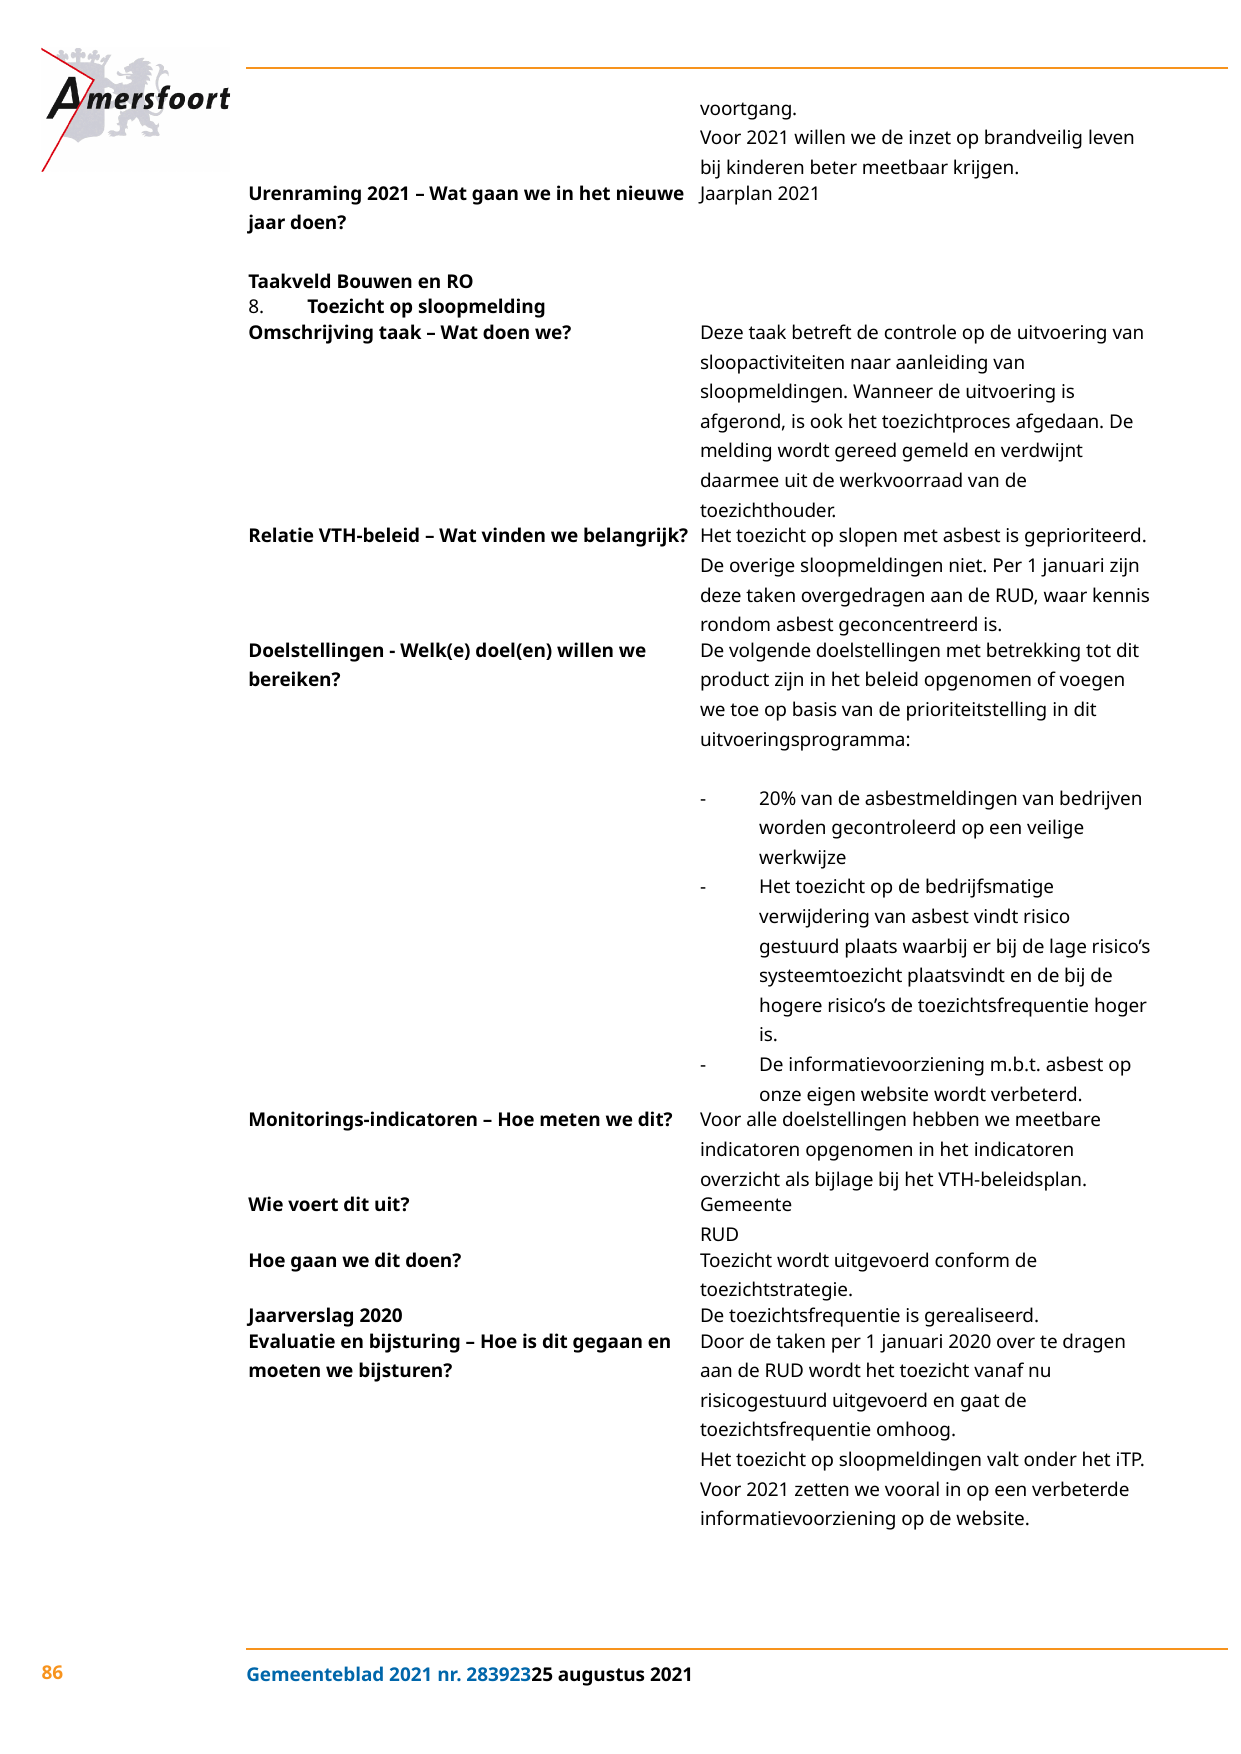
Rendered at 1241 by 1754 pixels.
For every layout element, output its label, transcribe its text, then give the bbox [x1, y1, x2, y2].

table_cell [248, 95, 700, 180]
table_cell Het toezicht op slopen met asbest is geprioriteerd. De overige sloopmeldingen niet. Per 1 januari zijn deze taken overgedragen aan de RUD, waar kennis rondom asbest geconcentreerd is. [700, 523, 1152, 637]
table_cell Urenraming 2021 – Wat gaan we in het nieuwe jaar doen? [248, 180, 700, 235]
table_cell Hoe gaan we dit doen? [248, 1247, 700, 1302]
table_cell De volgende doelstellingen met betrekking tot dit product zijn in het beleid opgenomen of voegen we toe op basis van de prioriteitstelling in dit uitvoeringsprogramma: 20% van de asbestmeldingen van bedrijven worden gecontroleerd op een veilige werkwijze Het toezicht op de bedrijfsmatige verwijdering van asbest vindt risico gestuurd plaats waarbij er bij de lage risico’s systeemtoezicht plaatsvindt en de bij de hogere risico’s de toezichtsfrequentie hoger is. De informatievoorziening m.b.t. asbest op onze eigen website wordt verbeterd. [700, 637, 1152, 1107]
table_header Taakveld Bouwen en RO [248, 268, 1152, 294]
table_cell Doelstellingen - Welk(e) doel(en) willen we bereiken? [248, 637, 700, 1107]
table_cell Voor alle doelstellingen hebben we meetbare indicatoren opgenomen in het indicatoren overzicht als bijlage bij het VTH-beleidsplan. [700, 1107, 1152, 1191]
table_cell Jaarverslag 2020 [248, 1302, 700, 1328]
table_cell De toezichtsfrequentie is gerealiseerd. [700, 1302, 1152, 1328]
table_cell Monitorings-indicatoren – Hoe meten we dit? [248, 1107, 700, 1191]
table_cell Gemeente RUD [700, 1191, 1152, 1247]
table_cell Omschrijving taak – Wat doen we? [248, 319, 700, 523]
picture [41, 47, 231, 172]
table_cell voortgang. Voor 2021 willen we de inzet op brandveilig leven bij kinderen beter meetbaar krijgen. [700, 95, 1152, 180]
table_cell Toezicht op sloopmelding [248, 294, 1152, 319]
table_cell Door de taken per 1 januari 2020 over te dragen aan de RUD wordt het toezicht vanaf nu risicogestuurd uitgevoerd en gaat de toezichtsfrequentie omhoog. Het toezicht op sloopmeldingen valt onder het iTP. Voor 2021 zetten we vooral in op een verbeterde informatievoorziening op de website. [700, 1328, 1152, 1531]
table_cell Evaluatie en bijsturing – Hoe is dit gegaan en moeten we bijsturen? [248, 1328, 700, 1531]
table_cell Toezicht wordt uitgevoerd conform de toezichtstrategie. [700, 1247, 1152, 1302]
table_cell Wie voert dit uit? [248, 1191, 700, 1247]
table_cell Jaarplan 2021 [700, 180, 1152, 235]
table_cell Deze taak betreft de controle op de uitvoering van sloopactiviteiten naar aanleiding van sloopmeldingen. Wanneer de uitvoering is afgerond, is ook het toezichtproces afgedaan. De melding wordt gereed gemeld en verdwijnt daarmee uit de werkvoorraad van de toezichthouder. [700, 319, 1152, 523]
table_cell Relatie VTH-beleid – Wat vinden we belangrijk? [248, 523, 700, 637]
